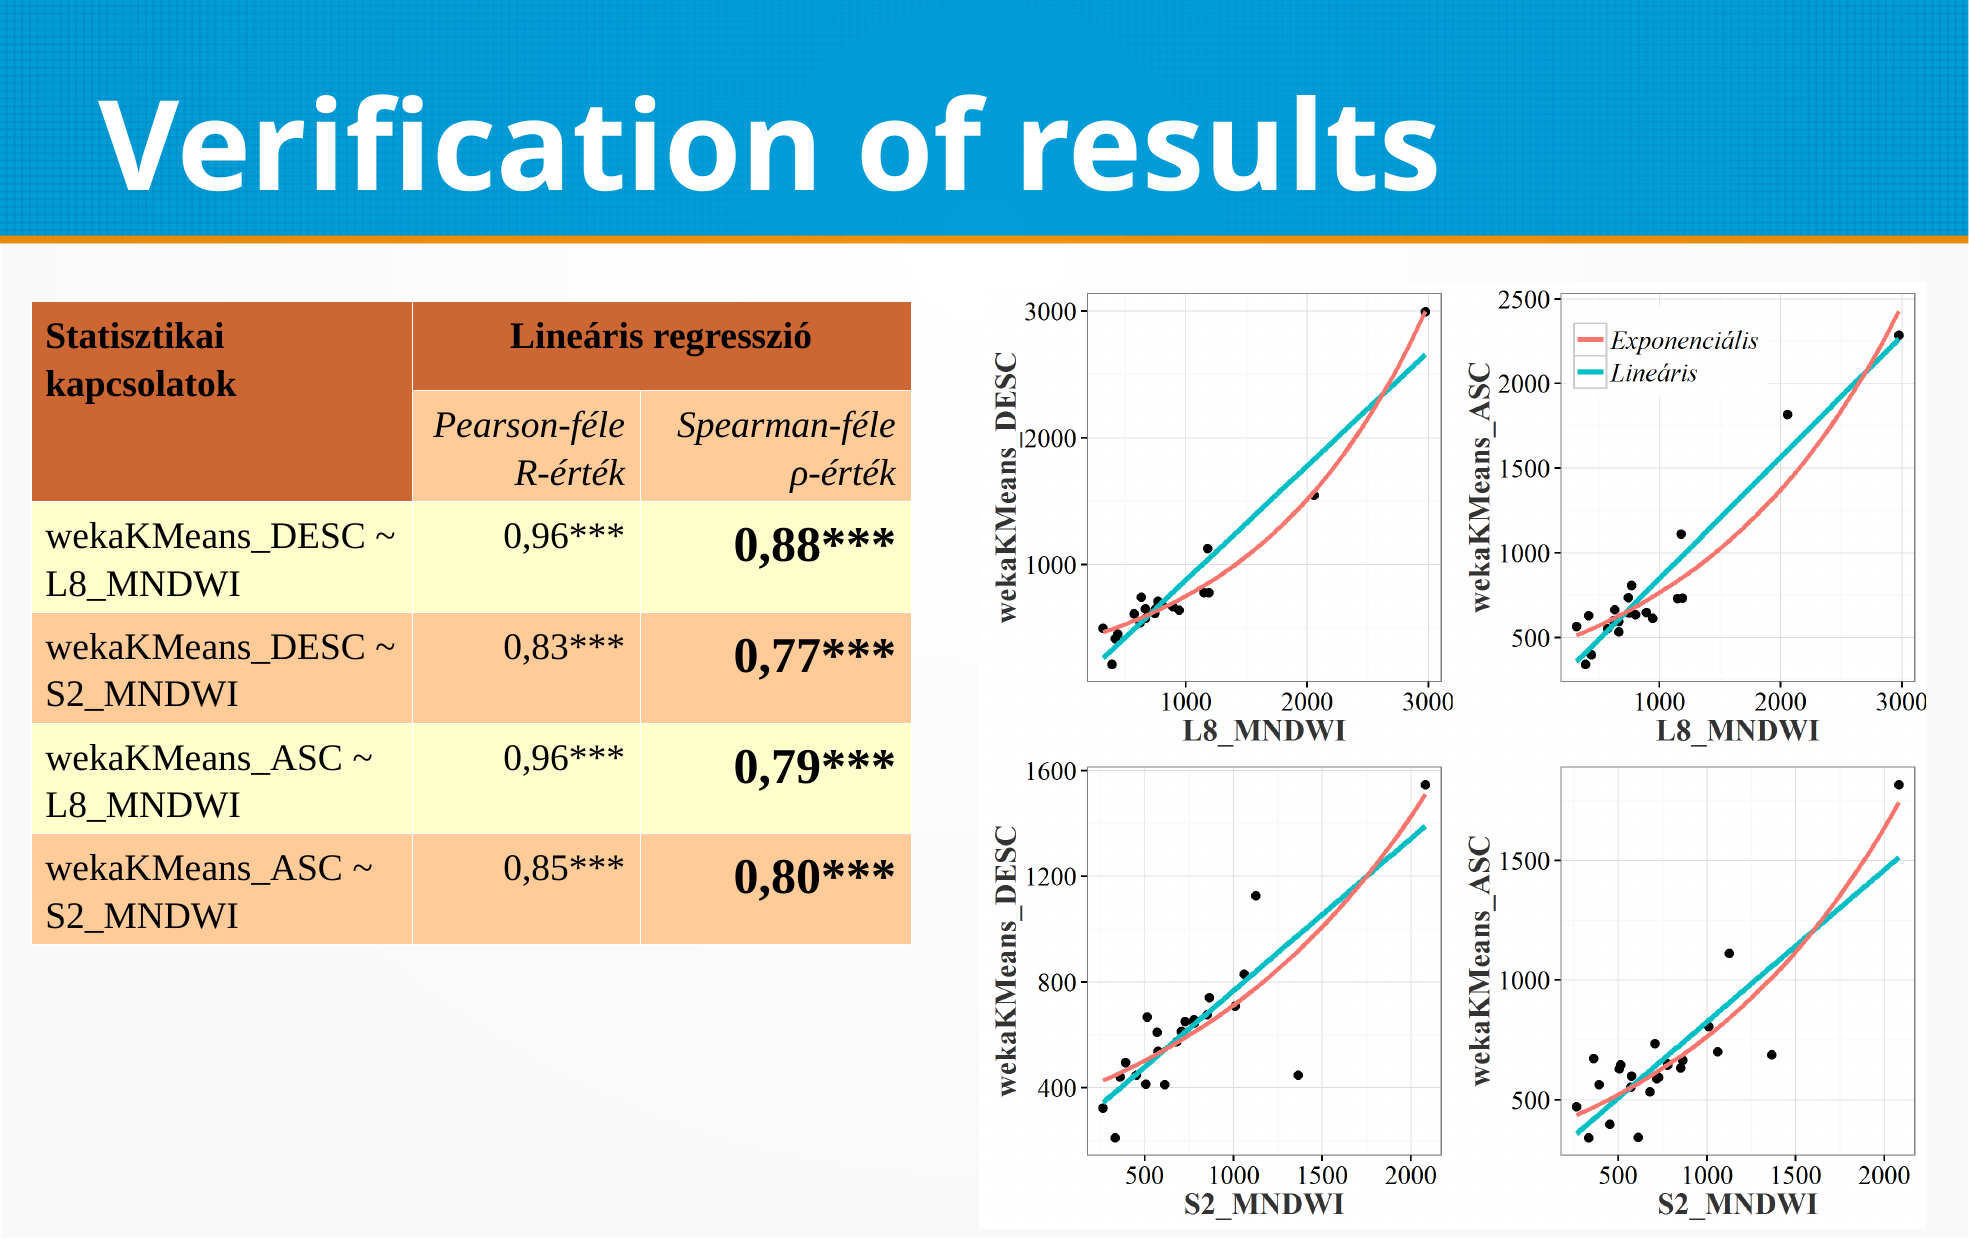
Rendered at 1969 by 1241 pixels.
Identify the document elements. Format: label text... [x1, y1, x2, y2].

table_cell Pearson-féle R-érték [413, 391, 640, 501]
table_cell Spearman-féle ρ-érték [641, 391, 911, 501]
table_cell 0,85*** [413, 834, 640, 944]
table_cell wekaKMeans_DESC ~ L8_MNDWI [32, 502, 412, 612]
table_cell wekaKMeans_ASC ~ S2_MNDWI [32, 834, 412, 944]
table_cell 0,88*** [641, 502, 911, 612]
table_cell 0,77*** [641, 613, 911, 723]
title Verification of results [98, 19, 1870, 227]
table_cell wekaKMeans_DESC ~ S2_MNDWI [32, 613, 412, 723]
table_header Lineáris regresszió [413, 302, 911, 390]
table_cell 0,96*** [413, 724, 640, 833]
table_cell 0,96*** [413, 502, 640, 612]
table_header Statisztikai kapcsolatok [32, 302, 412, 501]
table_cell wekaKMeans_ASC ~ L8_MNDWI [32, 724, 412, 833]
table_cell 0,80*** [641, 834, 911, 944]
table_cell 0,83*** [413, 613, 640, 723]
table_cell 0,79*** [641, 724, 911, 833]
picture [0, 236, 1969, 1241]
